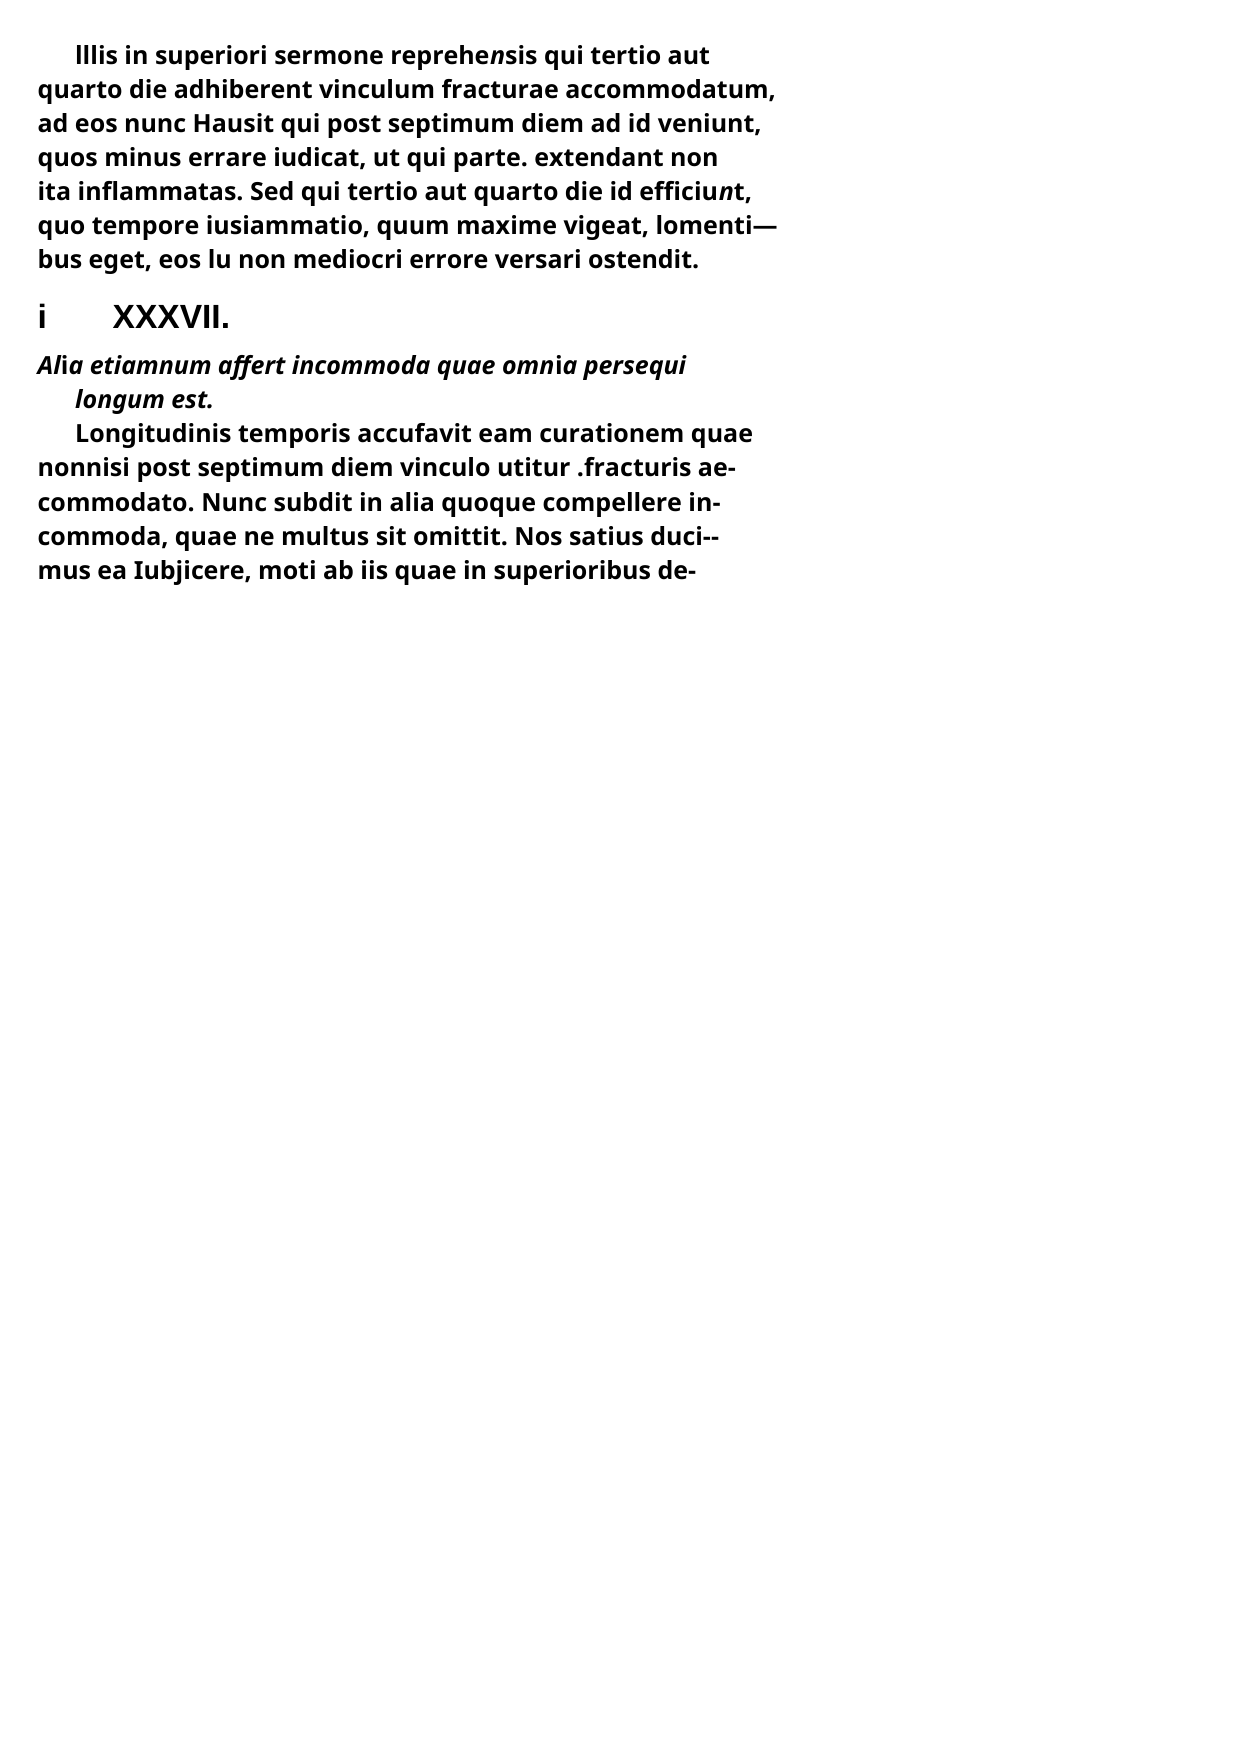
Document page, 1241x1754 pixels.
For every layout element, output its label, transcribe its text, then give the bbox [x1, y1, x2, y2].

text Longitudinis temporis accufavit eam curationem quae nonnisi post septimum diem vinculo utitur .fracturis ae- commodato. Nunc subdit in alia quoque compellere in- commoda, quae ne multus sit omittit. Nos satius duci-- mus ea Iubjicere, moti ab iis quae in superioribus de- [37, 416, 1203, 586]
subtitle i XXXVII. [37, 297, 1203, 335]
text Alia etiamnum affert incommoda quae omnia persequi longum est. [37, 348, 1203, 416]
text lllis in superiori sermone reprehensis qui tertio aut quarto die adhiberent vinculum fracturae accommodatum, ad eos nunc Hausit qui post septimum diem ad id veniunt, quos minus errare iudicat, ut qui parte. extendant non ita inflammatas. Sed qui tertio aut quarto die id efficiunt, quo tempore iusiammatio, quum maxime vigeat, lomenti— bus eget, eos lu non mediocri errore versari ostendit. [37, 37, 1203, 276]
